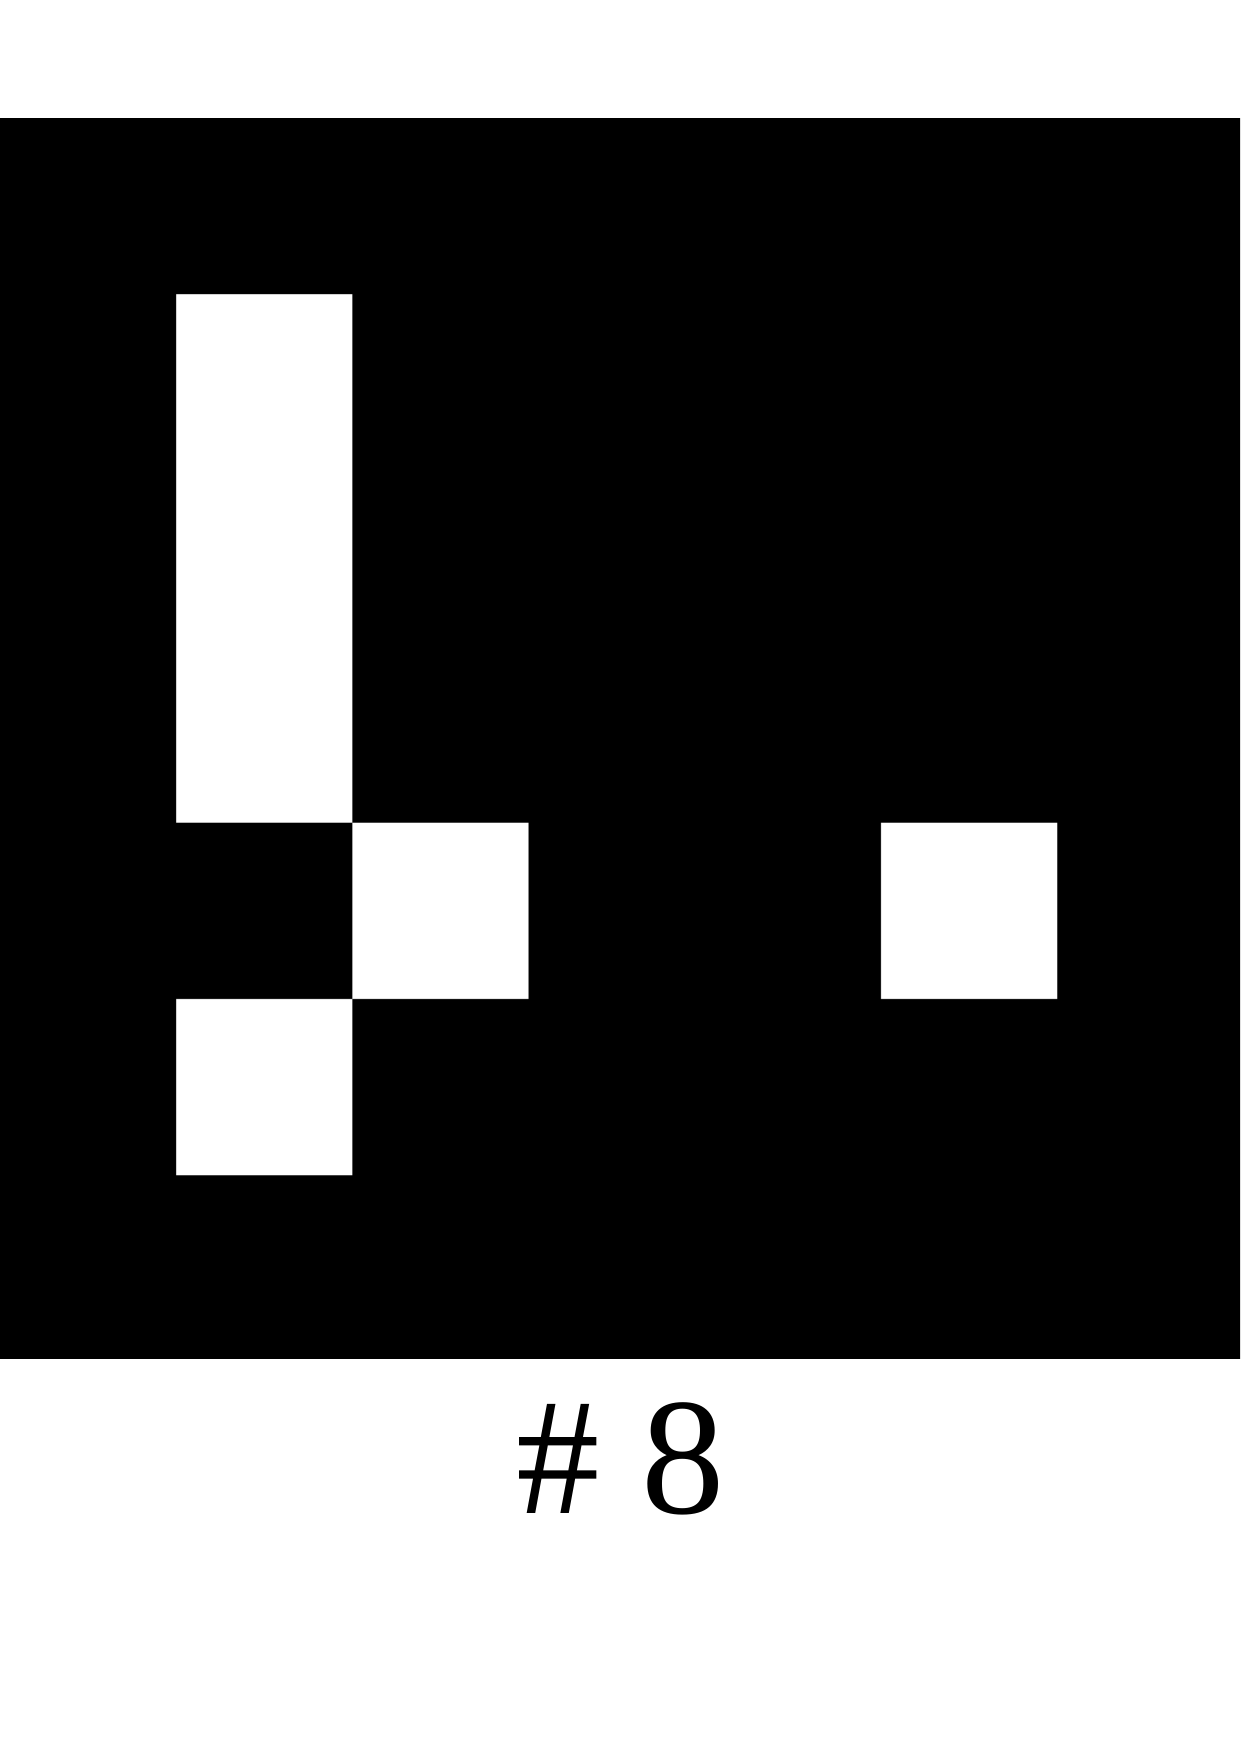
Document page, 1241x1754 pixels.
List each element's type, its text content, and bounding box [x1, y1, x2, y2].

text # 8 [118, 1359, 1122, 1550]
picture [0, 118, 1241, 1359]
